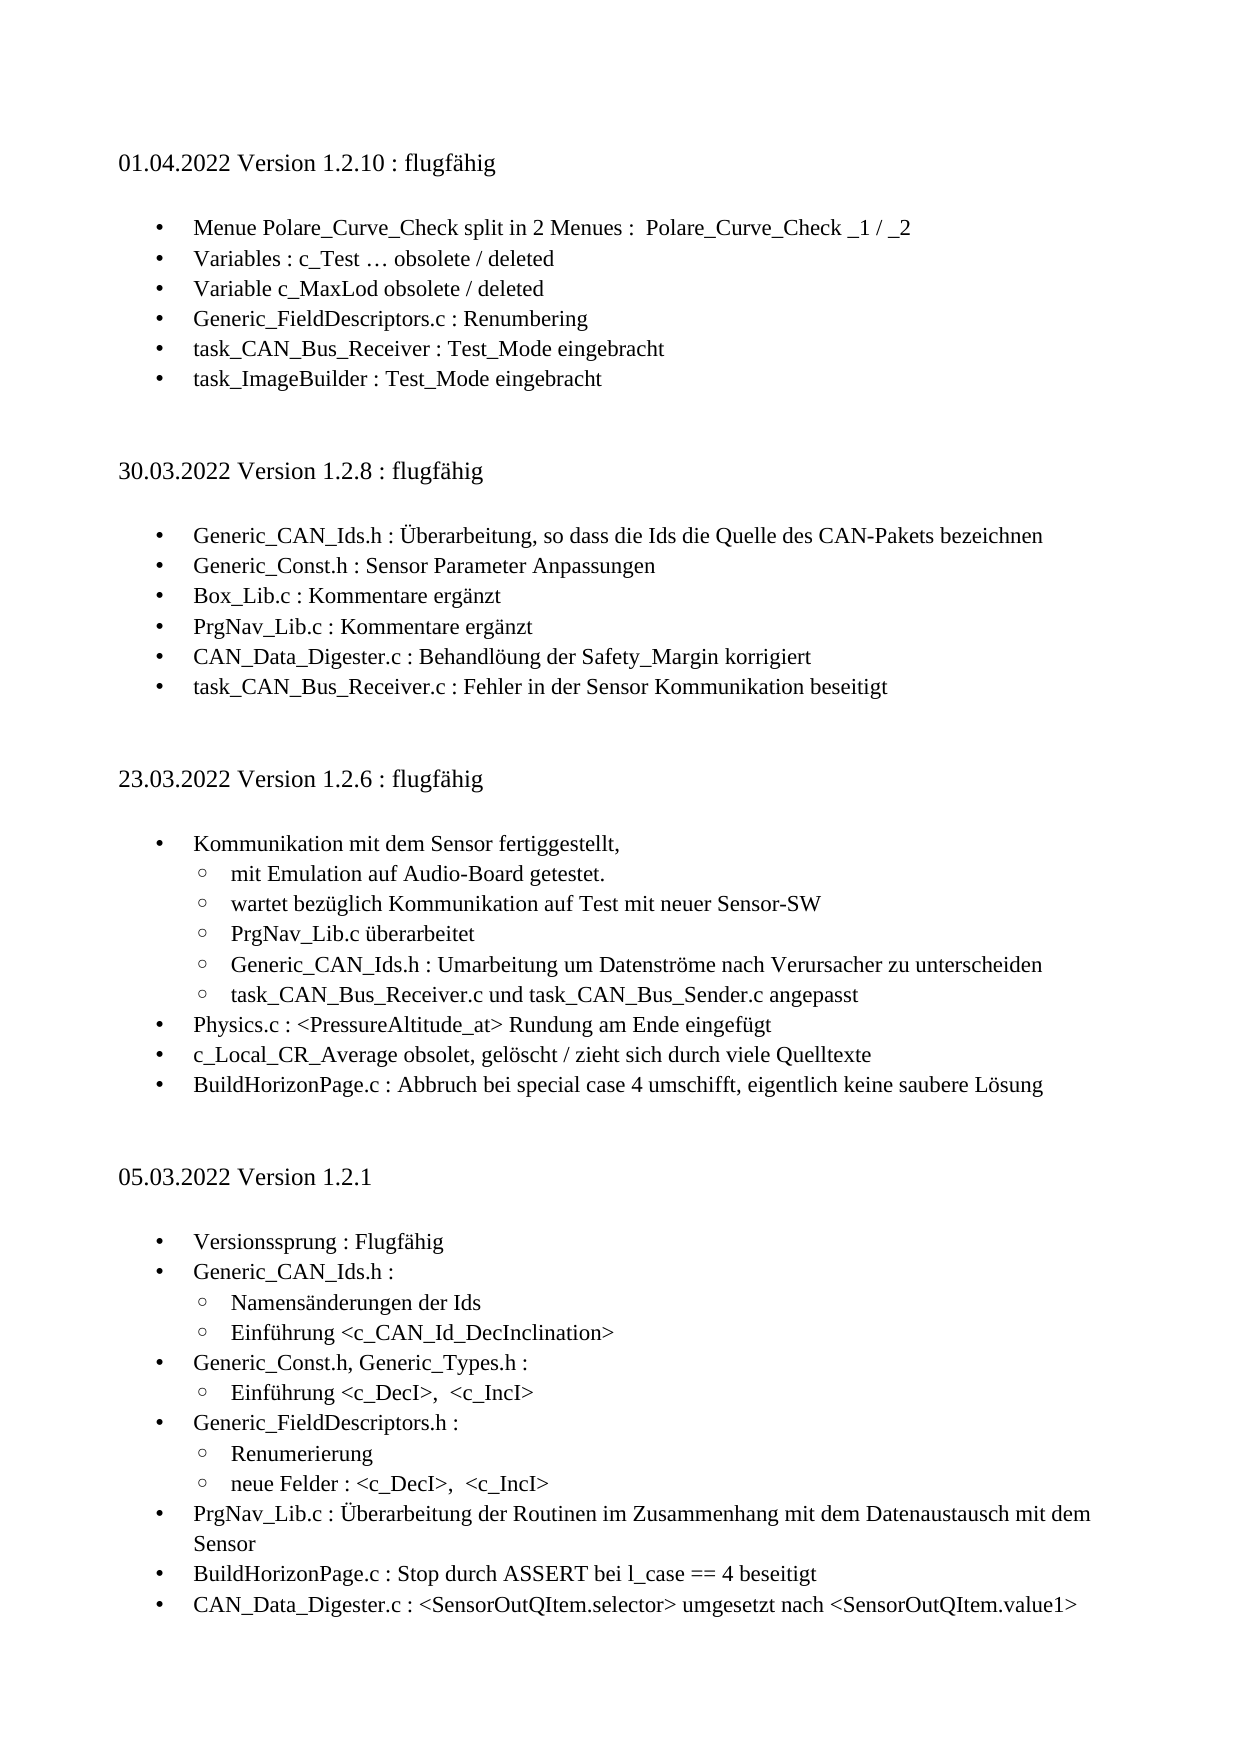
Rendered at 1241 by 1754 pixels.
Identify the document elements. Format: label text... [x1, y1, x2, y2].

text 01.04.2022 Version 1.2.10 : flugfähig [118, 148, 1122, 177]
list BuildHorizonPage.c : Stop durch ASSERT bei l_case == 4 beseitigt [156, 1560, 1122, 1587]
list Physics.c : <PressureAltitude_at> Rundung am Ende eingefügt [156, 1011, 1122, 1037]
list Generic_Const.h, Generic_Types.h : [156, 1349, 1122, 1375]
list Einführung <c_CAN_Id_DecInclination> [193, 1319, 1122, 1345]
list Versionssprung : Flugfähig [156, 1228, 1122, 1254]
list CAN_Data_Digester.c : Behandlöung der Safety_Margin korrigiert [156, 643, 1122, 669]
list PrgNav_Lib.c überarbeitet [193, 920, 1122, 947]
list task_CAN_Bus_Receiver.c und task_CAN_Bus_Sender.c angepasst [193, 981, 1122, 1007]
text 30.03.2022 Version 1.2.8 : flugfähig [118, 456, 1122, 485]
list Variables : c_Test … obsolete / deleted [156, 244, 1122, 271]
list PrgNav_Lib.c : Überarbeitung der Routinen im Zusammenhang mit dem Datenaustausch mit dem Sensor [156, 1500, 1122, 1557]
list CAN_Data_Digester.c : <SensorOutQItem.selector> umgesetzt nach <SensorOutQItem.value1> [156, 1591, 1122, 1617]
list Menue Polare_Curve_Check split in 2 Menues : Polare_Curve_Check _1 / _2 [156, 214, 1122, 241]
list Generic_FieldDescriptors.h : [156, 1409, 1122, 1436]
list mit Emulation auf Audio-Board getestet. [193, 860, 1122, 886]
list Generic_CAN_Ids.h : Umarbeitung um Datenströme nach Verursacher zu unterscheiden [193, 951, 1122, 977]
list Variable c_MaxLod obsolete / deleted [156, 275, 1122, 301]
list wartet bezüglich Kommunikation auf Test mit neuer Sensor-SW [193, 890, 1122, 917]
list Einführung <c_DecI>, <c_IncI> [193, 1379, 1122, 1406]
list Namensänderungen der Ids [193, 1288, 1122, 1315]
list Kommunikation mit dem Sensor fertiggestellt, [156, 830, 1122, 856]
list task_CAN_Bus_Receiver : Test_Mode eingebracht [156, 335, 1122, 362]
text 23.03.2022 Version 1.2.6 : flugfähig [118, 764, 1122, 792]
list Renumerierung [193, 1439, 1122, 1466]
list c_Local_CR_Average obsolet, gelöscht / zieht sich durch viele Quelltexte [156, 1041, 1122, 1068]
list Generic_Const.h : Sensor Parameter Anpassungen [156, 552, 1122, 579]
list task_ImageBuilder : Test_Mode eingebracht [156, 365, 1122, 392]
list Generic_FieldDescriptors.c : Renumbering [156, 305, 1122, 331]
text 05.03.2022 Version 1.2.1 [118, 1162, 1122, 1191]
list task_CAN_Bus_Receiver.c : Fehler in der Sensor Kommunikation beseitigt [156, 673, 1122, 699]
list Generic_CAN_Ids.h : [156, 1258, 1122, 1285]
list Generic_CAN_Ids.h : Überarbeitung, so dass die Ids die Quelle des CAN-Pakets bezeichnen [156, 522, 1122, 548]
list Box_Lib.c : Kommentare ergänzt [156, 582, 1122, 609]
list BuildHorizonPage.c : Abbruch bei special case 4 umschifft, eigentlich keine saubere Lösung [156, 1071, 1122, 1098]
list neue Felder : <c_DecI>, <c_IncI> [193, 1470, 1122, 1496]
list PrgNav_Lib.c : Kommentare ergänzt [156, 613, 1122, 639]
